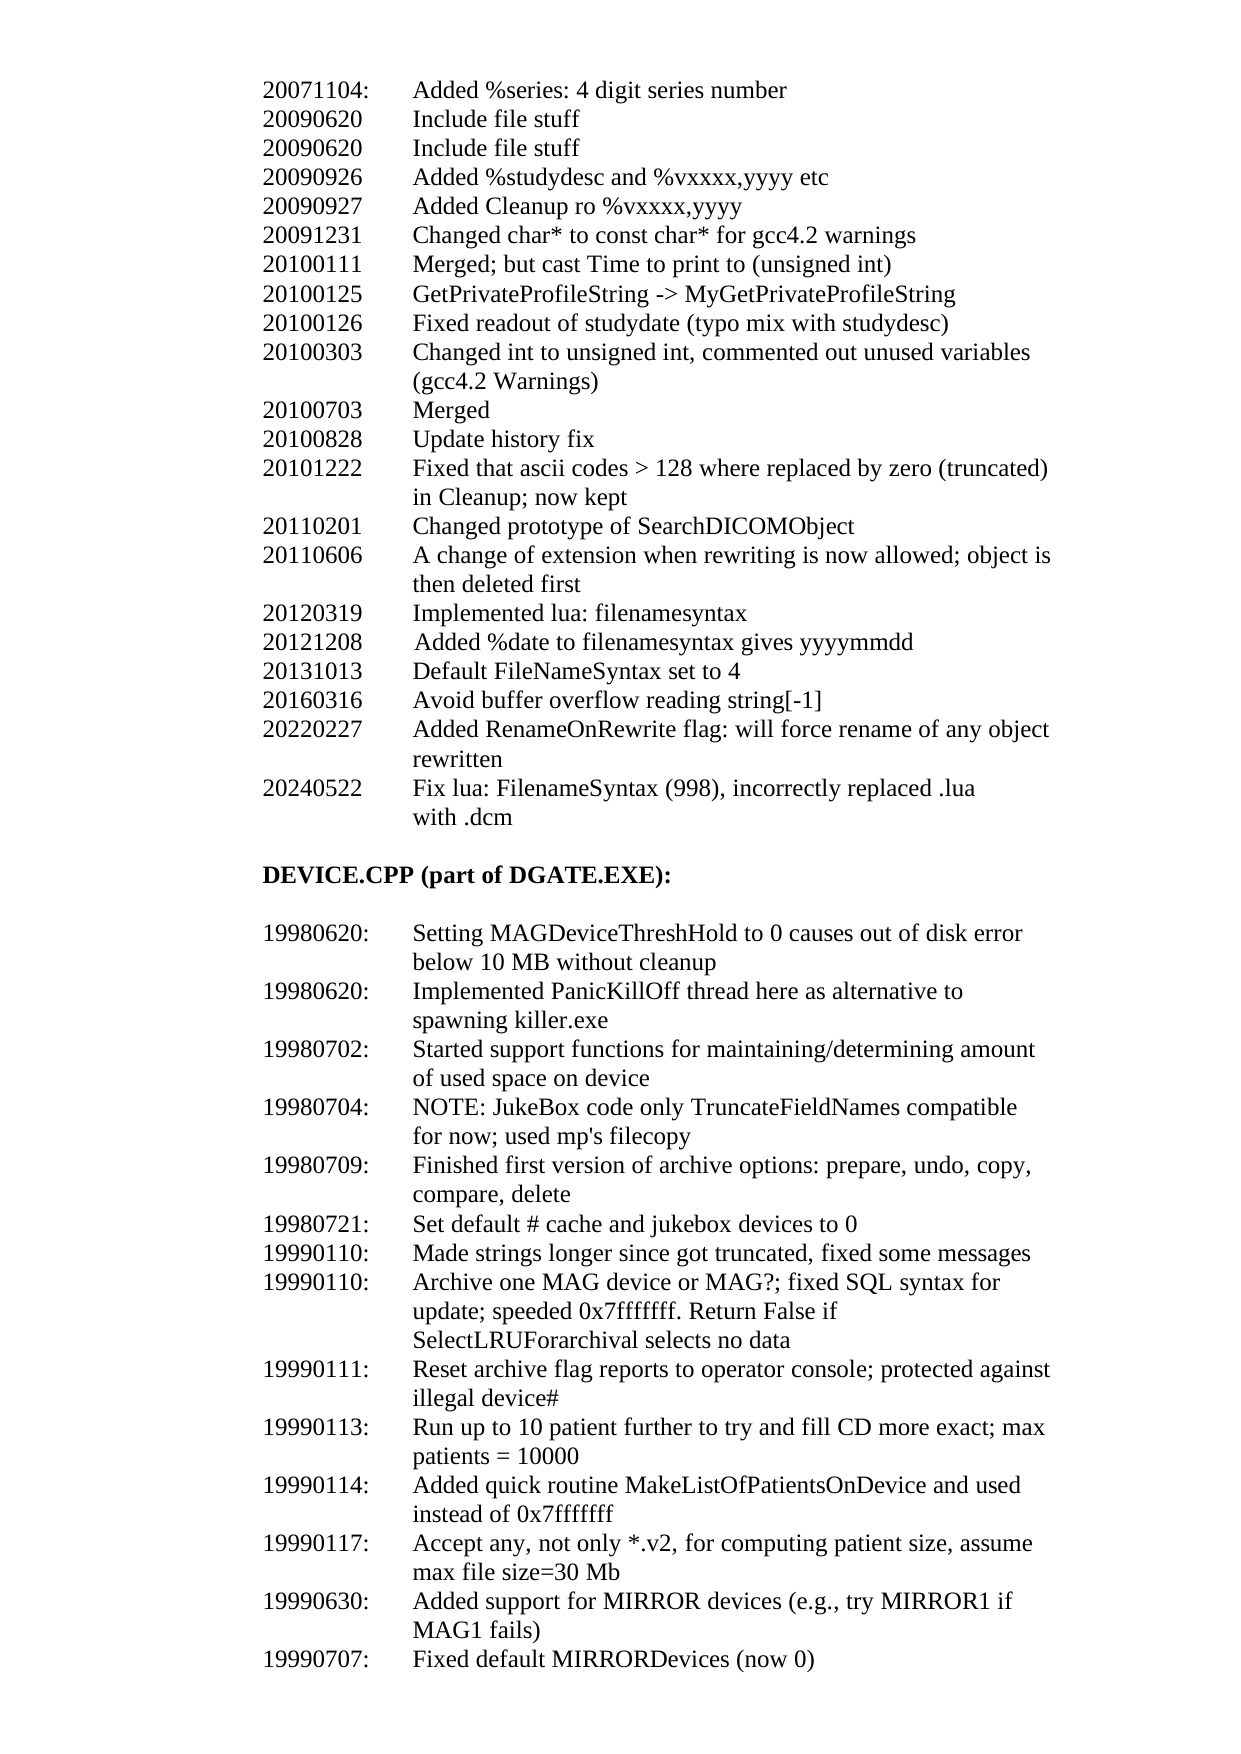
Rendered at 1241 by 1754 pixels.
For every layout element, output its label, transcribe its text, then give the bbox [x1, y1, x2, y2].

text 19980620: Setting MAGDeviceThreshHold to 0 causes out of disk error below 10 MB without cleanup [262, 918, 1053, 976]
text 20110606 A change of extension when rewriting is now allowed; object is then deleted first [262, 540, 1053, 598]
text 19980620: Implemented PanicKillOff thread here as alternative to spawning killer.exe [262, 976, 1053, 1034]
text 20120319 Implemented lua: filenamesyntax [262, 598, 1053, 627]
text 20100125 GetPrivateProfileString -> MyGetPrivateProfileString [262, 278, 1053, 307]
text 19990113: Run up to 10 patient further to try and fill CD more exact; max patients = 10000 [262, 1412, 1053, 1470]
text 20110201 Changed prototype of SearchDICOMObject [262, 511, 1053, 540]
text 19990630: Added support for MIRROR devices (e.g., try MIRROR1 if MAG1 fails) [262, 1586, 1053, 1644]
text 20090620 Include file stuff [262, 104, 1053, 133]
text 20090926 Added %studydesc and %vxxxx,yyyy etc [262, 162, 1053, 191]
text 19990707: Fixed default MIRRORDevices (now 0) [262, 1644, 1053, 1673]
text 20240522 Fix lua: FilenameSyntax (998), incorrectly replaced .lua with .dcm [262, 772, 1053, 831]
text 20100111 Merged; but cast Time to print to (unsigned int) [262, 249, 1053, 278]
text 20090620 Include file stuff [262, 133, 1053, 162]
text 20101222 Fixed that ascii codes > 128 where replaced by zero (truncated) in Cleanup; now kept [262, 453, 1053, 511]
text 19990111: Reset archive flag reports to operator console; protected against illegal device# [262, 1354, 1053, 1412]
text 19980702: Started support functions for maintaining/determining amount of used space on device [262, 1034, 1053, 1092]
text 20091231 Changed char* to const char* for gcc4.2 warnings [262, 220, 1053, 249]
text 19990110: Made strings longer since got truncated, fixed some messages [262, 1237, 1053, 1267]
text 19980721: Set default # cache and jukebox devices to 0 [262, 1208, 1053, 1237]
text 19990117: Accept any, not only *.v2, for computing patient size, assume max file size=30 Mb [262, 1528, 1053, 1586]
text DEVICE.CPP (part of DGATE.EXE): [262, 860, 1053, 889]
text 20160316 Avoid buffer overflow reading string[-1] [262, 685, 1053, 714]
text 20121208 Added %date to filenamesyntax gives yyyymmdd [262, 627, 1053, 656]
text 20220227 Added RenameOnRewrite flag: will force rename of any object rewritten [262, 714, 1053, 772]
text 20100703 Merged [262, 395, 1053, 424]
text 20100828 Update history fix [262, 424, 1053, 453]
text 20090927 Added Cleanup ro %vxxxx,yyyy [262, 191, 1053, 220]
text 20131013 Default FileNameSyntax set to 4 [262, 656, 1053, 685]
text 19980709: Finished first version of archive options: prepare, undo, copy, compare, delete [262, 1150, 1053, 1208]
text 19990110: Archive one MAG device or MAG?; fixed SQL syntax for update; speeded 0x7fffffff. Return False if SelectLRUForarchival selects no data [262, 1267, 1053, 1354]
text 20100303 Changed int to unsigned int, commented out unused variables (gcc4.2 Warnings) [262, 337, 1053, 395]
text 20100126 Fixed readout of studydate (typo mix with studydesc) [262, 307, 1053, 337]
text 20071104: Added %series: 4 digit series number [262, 75, 1053, 104]
text 19990114: Added quick routine MakeListOfPatientsOnDevice and used instead of 0x7fffffff [262, 1470, 1053, 1528]
text 19980704: NOTE: JukeBox code only TruncateFieldNames compatible for now; used mp's filecopy [262, 1092, 1053, 1150]
